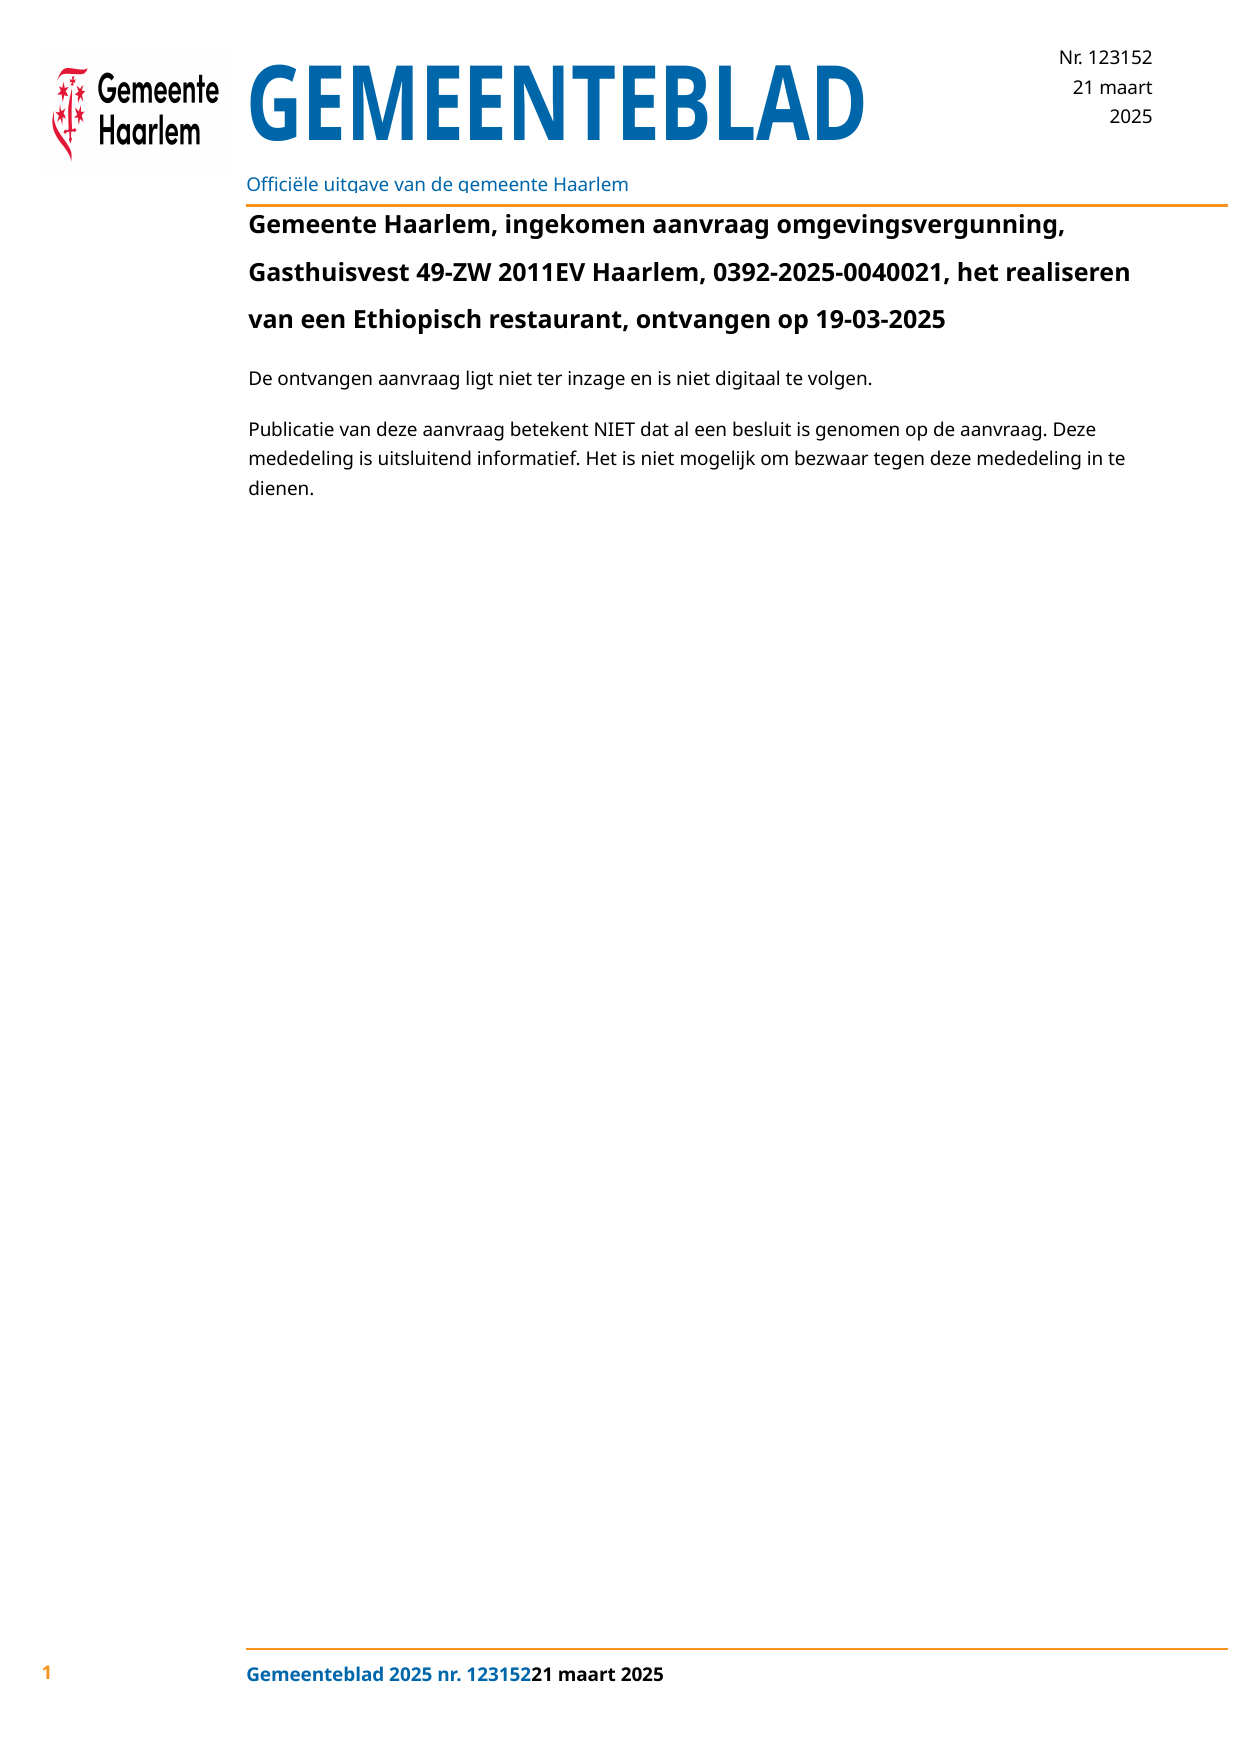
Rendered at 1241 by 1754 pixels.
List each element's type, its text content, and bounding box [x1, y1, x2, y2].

text Publicatie van deze aanvraag betekent NIET dat al een besluit is genomen op de aanvraag. Deze mededeling is uitsluitend informatief. Het is niet mogelijk om bezwaar tegen deze mededeling in te dienen. [248, 416, 1152, 501]
text De ontvangen aanvraag ligt niet ter inzage en is niet digitaal te volgen. [248, 366, 1152, 391]
text Gemeente Haarlem, ingekomen aanvraag omgevingsvergunning, Gasthuisvest 49-ZW 2011EV Haarlem, 0392-2025-0040021, het realiseren van een Ethiopisch restaurant, ontvangen op 19-03-2025 [248, 207, 1152, 336]
picture [41, 47, 231, 172]
